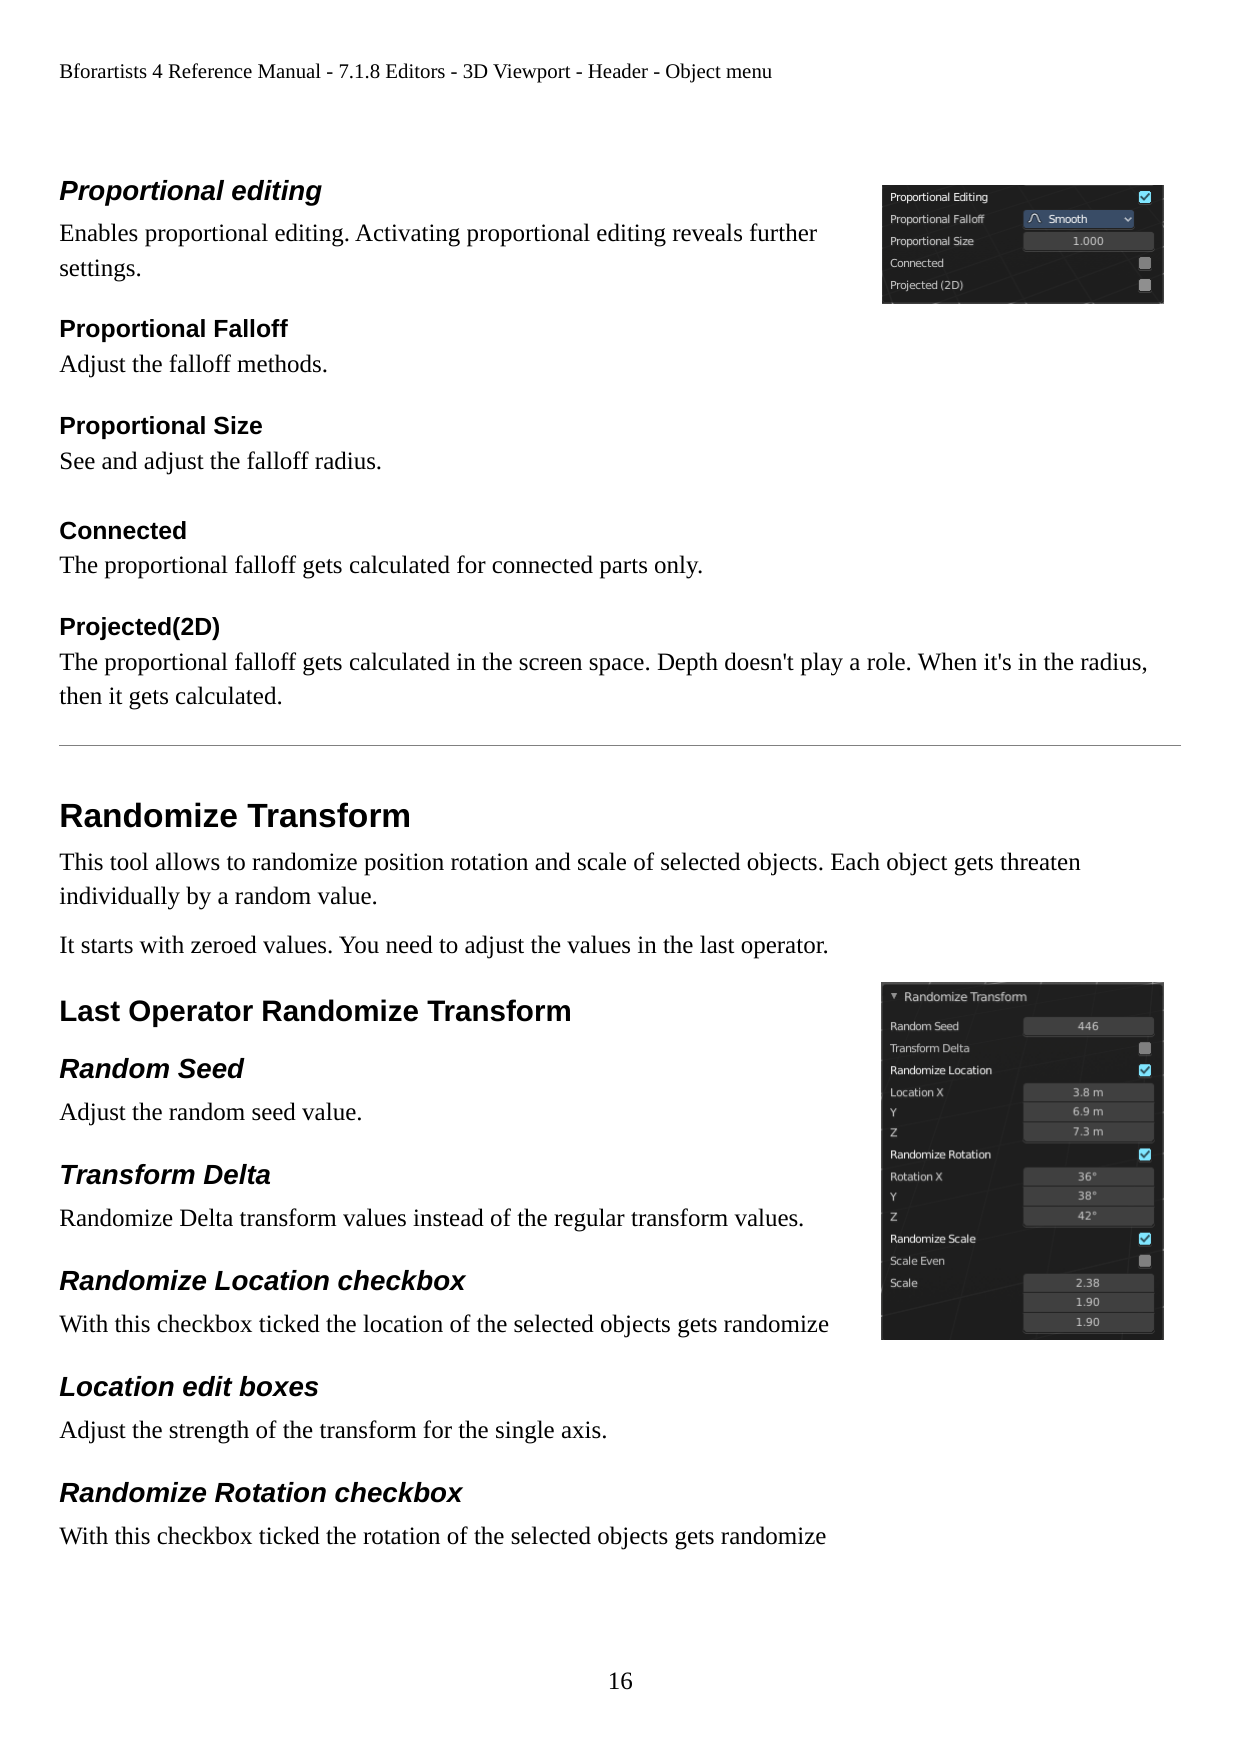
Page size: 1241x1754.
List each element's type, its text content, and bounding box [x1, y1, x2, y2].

text Randomize Delta transform values instead of the regular transform values. [59, 1203, 881, 1232]
subtitle Proportional Falloff [59, 314, 1181, 343]
text The proportional falloff gets calculated for connected parts only. [59, 551, 1181, 579]
subtitle Proportional Size [59, 411, 1181, 439]
subtitle Randomize Location checkbox [59, 1264, 881, 1296]
subtitle [1164, 1159, 1181, 1191]
subtitle Location edit boxes [59, 1371, 1181, 1402]
subtitle Randomize Rotation checkbox [59, 1476, 1181, 1508]
subtitle Connected [59, 516, 1181, 544]
picture [881, 982, 1164, 1340]
subtitle [1164, 1053, 1181, 1084]
text The proportional falloff gets calculated in the screen space. Depth doesn't play a role. When it's in the radius, then it gets calculated. [59, 647, 1181, 710]
picture [882, 185, 1164, 304]
subtitle Proportional editing [59, 174, 1181, 206]
text With this checkbox ticked the rotation of the selected objects gets randomize [59, 1521, 1181, 1549]
text Enables proportional editing. Activating proportional editing reveals further settings. [59, 218, 882, 282]
subtitle Transform Delta [59, 1159, 881, 1191]
text With this checkbox ticked the location of the selected objects gets randomize [59, 1309, 881, 1338]
text This tool allows to randomize position rotation and scale of selected objects. Each object gets threaten individually by a random value. [59, 847, 1181, 910]
text Adjust the strength of the transform for the single axis. [59, 1415, 1181, 1444]
subtitle Last Operator Randomize Transform [59, 994, 881, 1028]
subtitle Projected(2D) [59, 612, 1181, 641]
subtitle [1164, 1264, 1181, 1296]
text Adjust the random seed value. [59, 1097, 881, 1126]
text It starts with zeroed values. You need to adjust the values in the last operator. [59, 930, 1181, 959]
subtitle Random Seed [59, 1053, 881, 1084]
text Adjust the falloff methods. [59, 349, 1181, 378]
subtitle Randomize Transform [59, 795, 1181, 834]
text See and adjust the falloff radius. [59, 446, 1181, 474]
